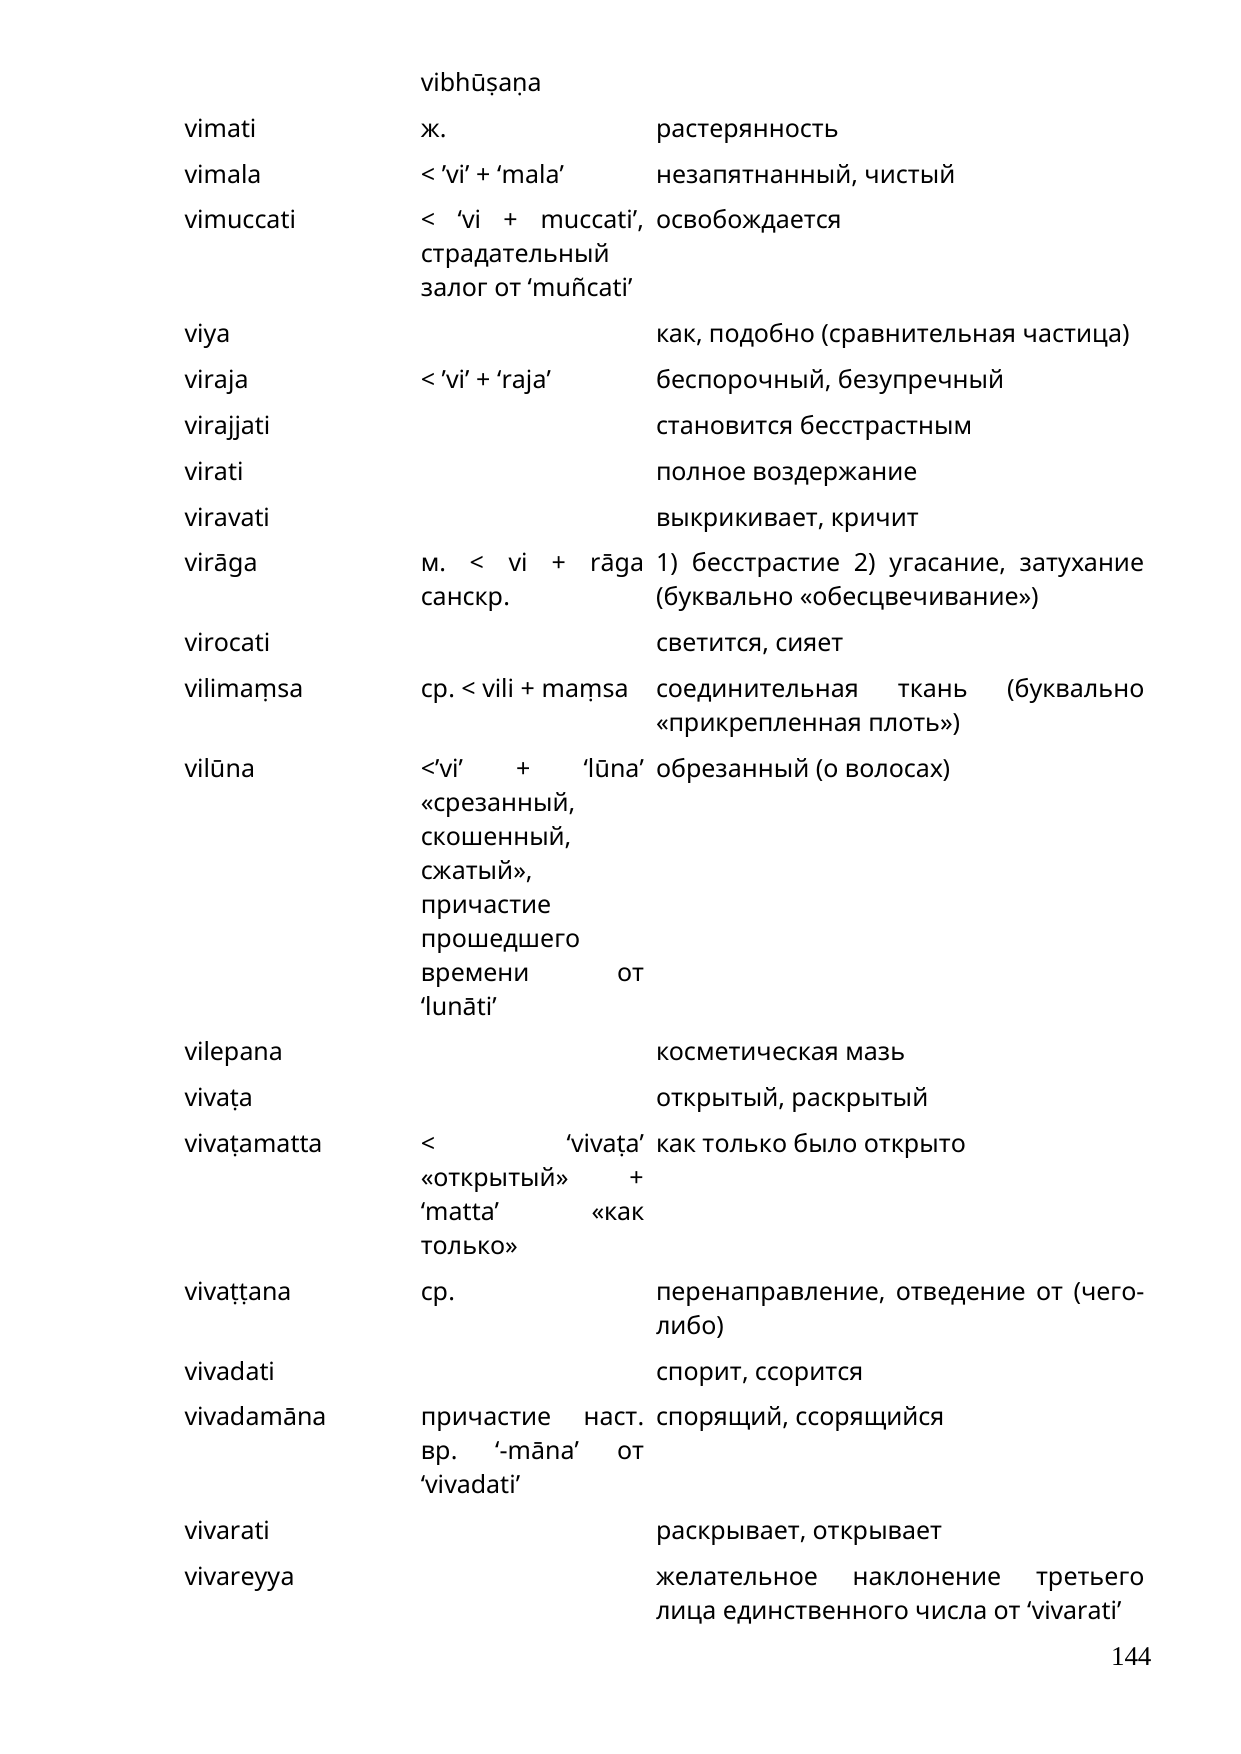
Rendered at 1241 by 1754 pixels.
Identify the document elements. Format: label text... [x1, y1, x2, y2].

table_cell vimuccati [178, 197, 414, 310]
table_cell <’vi’ + ‘lūna’ «срезанный, скошенный, сжатый», причастие прошедшего времени от ‘lunāti’ [415, 745, 650, 1028]
table_cell раскрывает, открывает [650, 1507, 1150, 1553]
table_cell viravati [178, 494, 414, 539]
table_cell [415, 619, 650, 665]
table_cell как только было открыто [650, 1120, 1150, 1268]
table_cell vivaṭa [178, 1074, 414, 1120]
table_cell [415, 1348, 650, 1393]
table_cell vilimaṃsa [178, 665, 414, 745]
table_cell косметическая мазь [650, 1029, 1150, 1074]
table_cell [415, 402, 650, 448]
table_cell ж. [415, 105, 650, 151]
table_cell 1) бесстрастие 2) угасание, затухание (буквально «обесцвечивание») [650, 540, 1150, 619]
table_cell становится бесстрастным [650, 402, 1150, 448]
table_cell virocati [178, 619, 414, 665]
table_cell [415, 1507, 650, 1553]
table_cell vimala [178, 151, 414, 197]
table_cell vibhūṣaṇa [415, 59, 650, 105]
table_cell освобождается [650, 197, 1150, 310]
table_cell растерянность [650, 105, 1150, 151]
table_cell беспорочный, безупречный [650, 356, 1150, 402]
table_cell vilepana [178, 1029, 414, 1074]
table_cell virajjati [178, 402, 414, 448]
table_cell vivaṭṭana [178, 1268, 414, 1348]
table_cell светится, сияет [650, 619, 1150, 665]
table_cell желательное наклонение третьего лица единственного числа от ‘vivarati’ [650, 1553, 1150, 1633]
table_cell спорит, ссорится [650, 1348, 1150, 1393]
table_cell vivareyya [178, 1553, 414, 1633]
table_cell < ’vi’ + ‘raja’ [415, 356, 650, 402]
table_cell [178, 59, 414, 105]
table_cell virāga [178, 540, 414, 619]
table_cell viya [178, 310, 414, 356]
table_cell обрезанный (о волосах) [650, 745, 1150, 1028]
table_cell vimati [178, 105, 414, 151]
table_cell открытый, раскрытый [650, 1074, 1150, 1120]
table_cell [415, 448, 650, 494]
table_cell спорящий, ссорящийся [650, 1394, 1150, 1507]
table_cell vilūna [178, 745, 414, 1028]
table_cell vivadamāna [178, 1394, 414, 1507]
table_cell [650, 59, 1150, 105]
table_cell ср. [415, 1268, 650, 1348]
table_cell перенаправление, отведение от (чего-либо) [650, 1268, 1150, 1348]
table_cell < ‘vi + muccati’, страдательный залог от ‘muñcati’ [415, 197, 650, 310]
table_cell полное воздержание [650, 448, 1150, 494]
table_cell vivarati [178, 1507, 414, 1553]
table_cell vivadati [178, 1348, 414, 1393]
table_cell причастие наст. вр. ‘-māna’ от ‘vivadati’ [415, 1394, 650, 1507]
table_cell [415, 310, 650, 356]
table_cell м. < vi + rāga санскр. [415, 540, 650, 619]
table_cell соединительная ткань (буквально «прикрепленная плоть») [650, 665, 1150, 745]
table_cell < ‘vivaṭa’ «открытый» + ‘matta’ «как только» [415, 1120, 650, 1268]
table_cell vivaṭamatta [178, 1120, 414, 1268]
table_cell viraja [178, 356, 414, 402]
table_cell < ’vi’ + ‘mala’ [415, 151, 650, 197]
table_cell ср. < vili + maṃsa [415, 665, 650, 745]
table_cell [415, 1029, 650, 1074]
table_cell [415, 494, 650, 539]
table_cell незапятнанный, чистый [650, 151, 1150, 197]
table_cell [415, 1553, 650, 1633]
table_cell virati [178, 448, 414, 494]
table_cell как, подобно (сравнительная частица) [650, 310, 1150, 356]
table_cell [415, 1074, 650, 1120]
table_cell выкрикивает, кричит [650, 494, 1150, 539]
